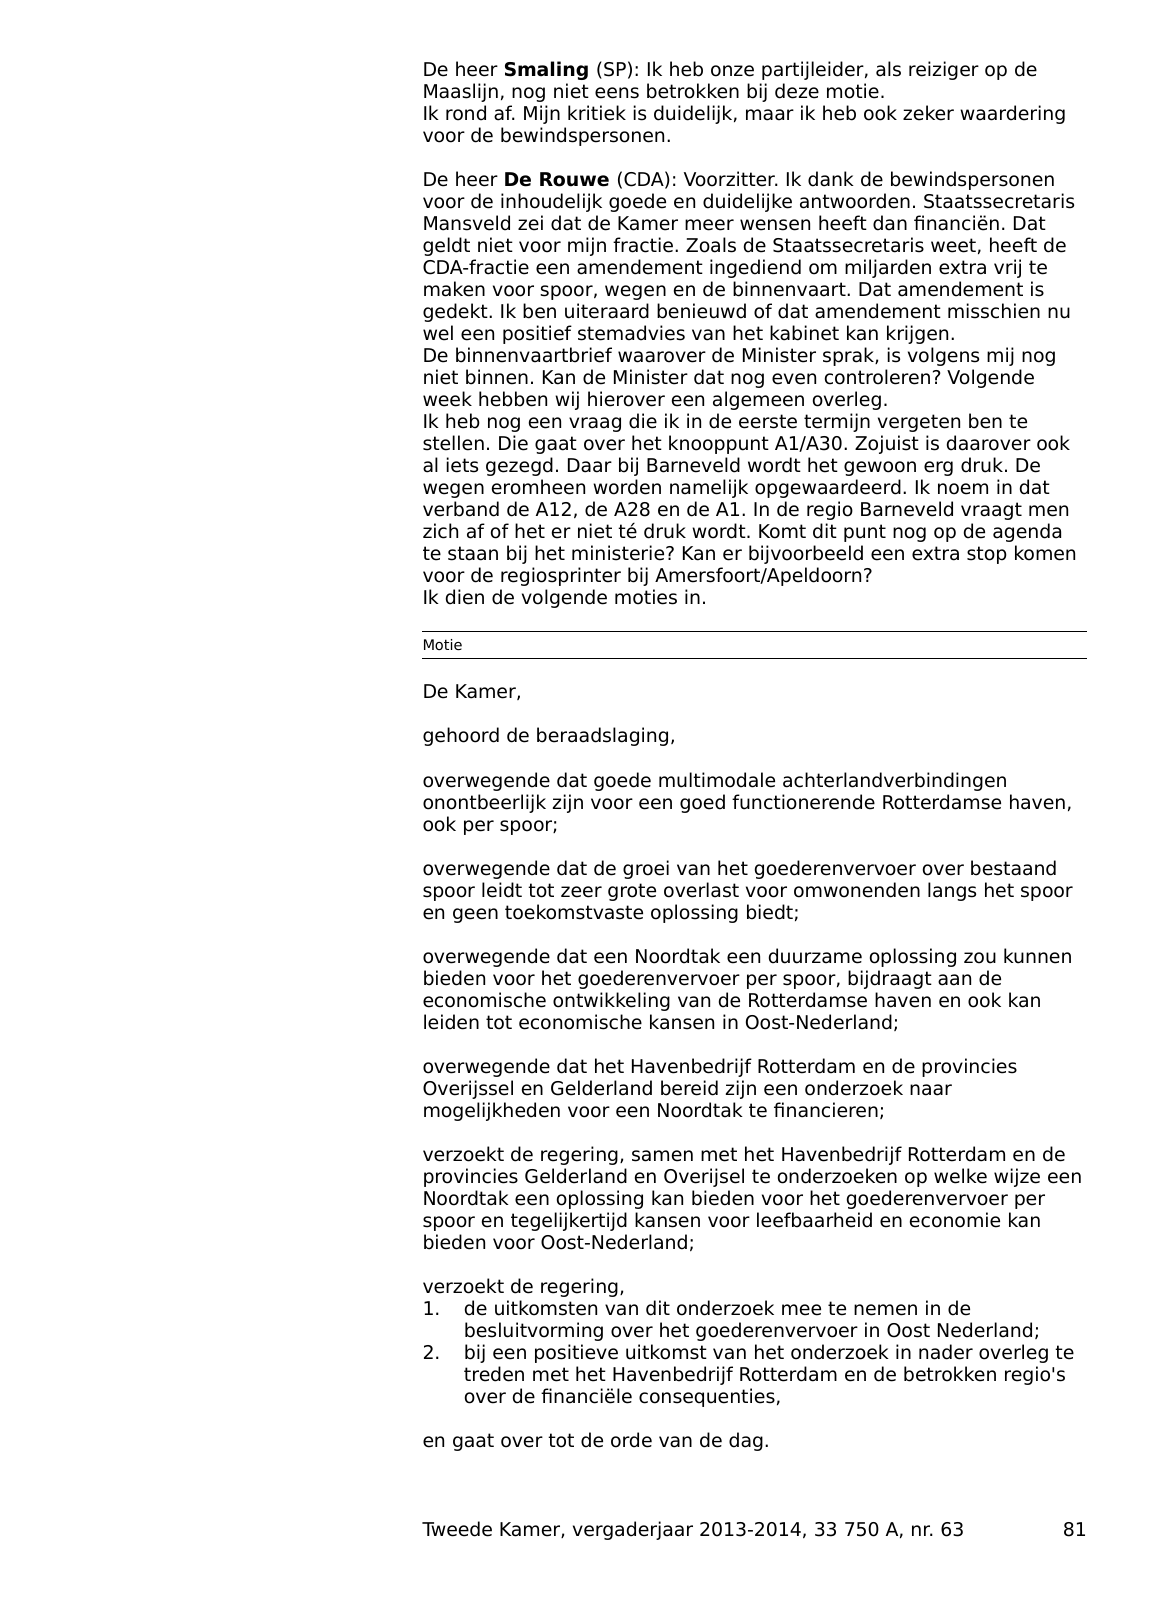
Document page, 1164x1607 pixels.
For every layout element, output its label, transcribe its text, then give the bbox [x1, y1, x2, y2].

text De heer Smaling (SP): Ik heb onze partijleider, als reiziger op de Maaslijn, nog niet eens betrokken bij deze motie. [422, 59, 1087, 103]
text 1. de uitkomsten van dit onderzoek mee te nemen in de besluitvorming over het goederenvervoer in Oost Nederland; [422, 1298, 1087, 1342]
text overwegende dat de groei van het goederenvervoer over bestaand spoor leidt tot zeer grote overlast voor omwonenden langs het spoor en geen toekomstvaste oplossing biedt; [422, 858, 1087, 924]
text verzoekt de regering, samen met het Havenbedrijf Rotterdam en de provincies Gelderland en Overijsel te onderzoeken op welke wijze een Noordtak een oplossing kan bieden voor het goederenvervoer per spoor en tegelijkertijd kansen voor leefbaarheid en economie kan bieden voor Oost-Nederland; [422, 1144, 1087, 1254]
text overwegende dat het Havenbedrijf Rotterdam en de provincies Overijssel en Gelderland bereid zijn een onderzoek naar mogelijkheden voor een Noordtak te financieren; [422, 1056, 1087, 1122]
table_header Motie [422, 632, 1087, 658]
text De binnenvaartbrief waarover de Minister sprak, is volgens mij nog niet binnen. Kan de Minister dat nog even controleren? Volgende week hebben wij hierover een algemeen overleg. [422, 345, 1087, 411]
text en gaat over tot de orde van de dag. [422, 1430, 1087, 1452]
text overwegende dat een Noordtak een duurzame oplossing zou kunnen bieden voor het goederenvervoer per spoor, bijdraagt aan de economische ontwikkeling van de Rotterdamse haven en ook kan leiden tot economische kansen in Oost-Nederland; [422, 946, 1087, 1034]
text Ik rond af. Mijn kritiek is duidelijk, maar ik heb ook zeker waardering voor de bewindspersonen. [422, 103, 1087, 147]
text 2. bij een positieve uitkomst van het onderzoek in nader overleg te treden met het Havenbedrijf Rotterdam en de betrokken regio's over de financiële consequenties, [422, 1342, 1087, 1408]
text De Kamer, [422, 681, 1087, 703]
text verzoekt de regering, [422, 1276, 1087, 1298]
text Ik heb nog een vraag die ik in de eerste termijn vergeten ben te stellen. Die gaat over het knooppunt A1/A30. Zojuist is daarover ook al iets gezegd. Daar bij Barneveld wordt het gewoon erg druk. De wegen eromheen worden namelijk opgewaardeerd. Ik noem in dat verband de A12, de A28 en de A1. In de regio Barneveld vraagt men zich af of het er niet té druk wordt. Komt dit punt nog op de agenda te staan bij het ministerie? Kan er bijvoorbeeld een extra stop komen voor de regiosprinter bij Amersfoort/Apeldoorn? [422, 411, 1087, 587]
text De heer De Rouwe (CDA): Voorzitter. Ik dank de bewindspersonen voor de inhoudelijk goede en duidelijke antwoorden. Staatssecretaris Mansveld zei dat de Kamer meer wensen heeft dan financiën. Dat geldt niet voor mijn fractie. Zoals de Staatssecretaris weet, heeft de CDA-fractie een amendement ingediend om miljarden extra vrij te maken voor spoor, wegen en de binnenvaart. Dat amendement is gedekt. Ik ben uiteraard benieuwd of dat amendement misschien nu wel een positief stemadvies van het kabinet kan krijgen. [422, 169, 1087, 345]
text overwegende dat goede multimodale achterlandverbindingen onontbeerlijk zijn voor een goed functionerende Rotterdamse haven, ook per spoor; [422, 769, 1087, 836]
text gehoord de beraadslaging, [422, 725, 1087, 747]
text Ik dien de volgende moties in. [422, 587, 1087, 609]
